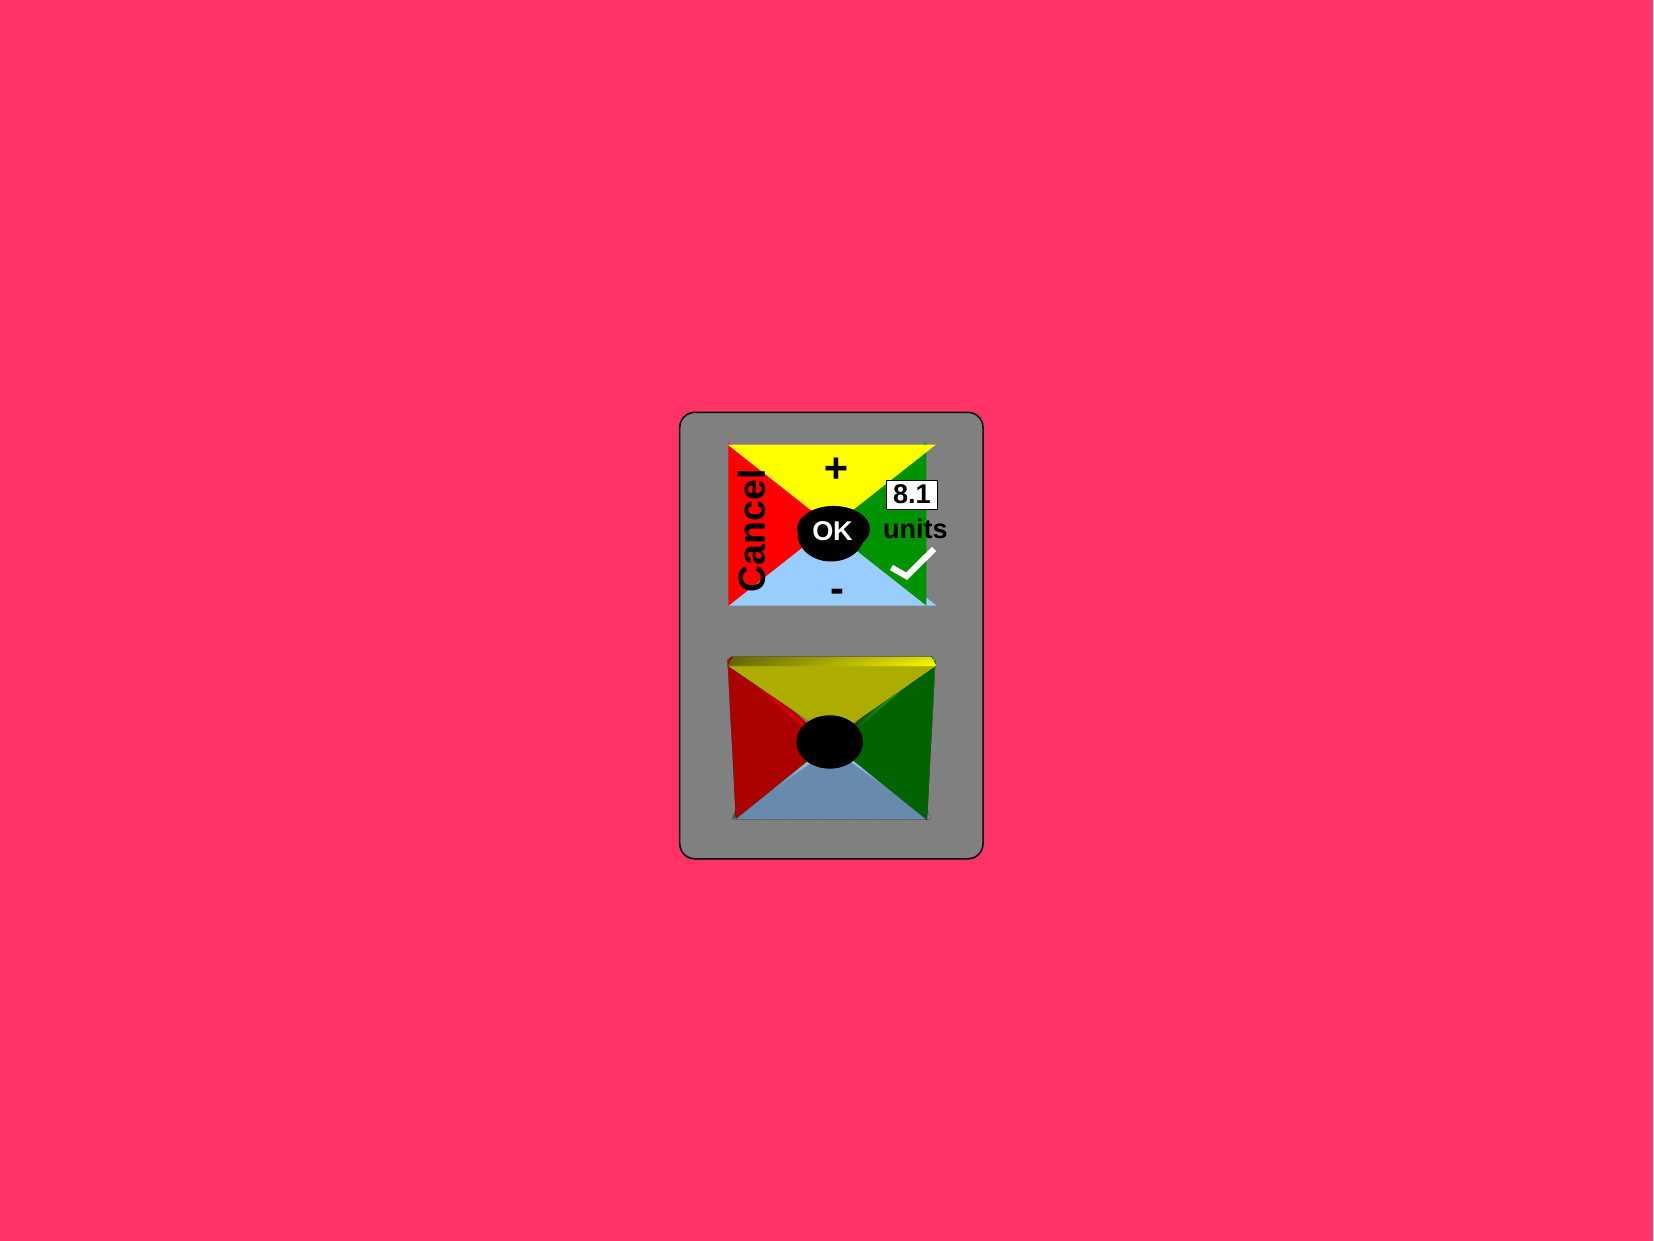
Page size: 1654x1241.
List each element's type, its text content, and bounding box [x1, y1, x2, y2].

text_box + [770, 435, 903, 497]
text_box - [777, 555, 898, 589]
text_box units [868, 506, 963, 552]
text_box Cancel [721, 453, 764, 608]
text_box [679, 412, 984, 859]
text_box 8.1 [886, 480, 938, 510]
text_box OK [797, 509, 868, 555]
